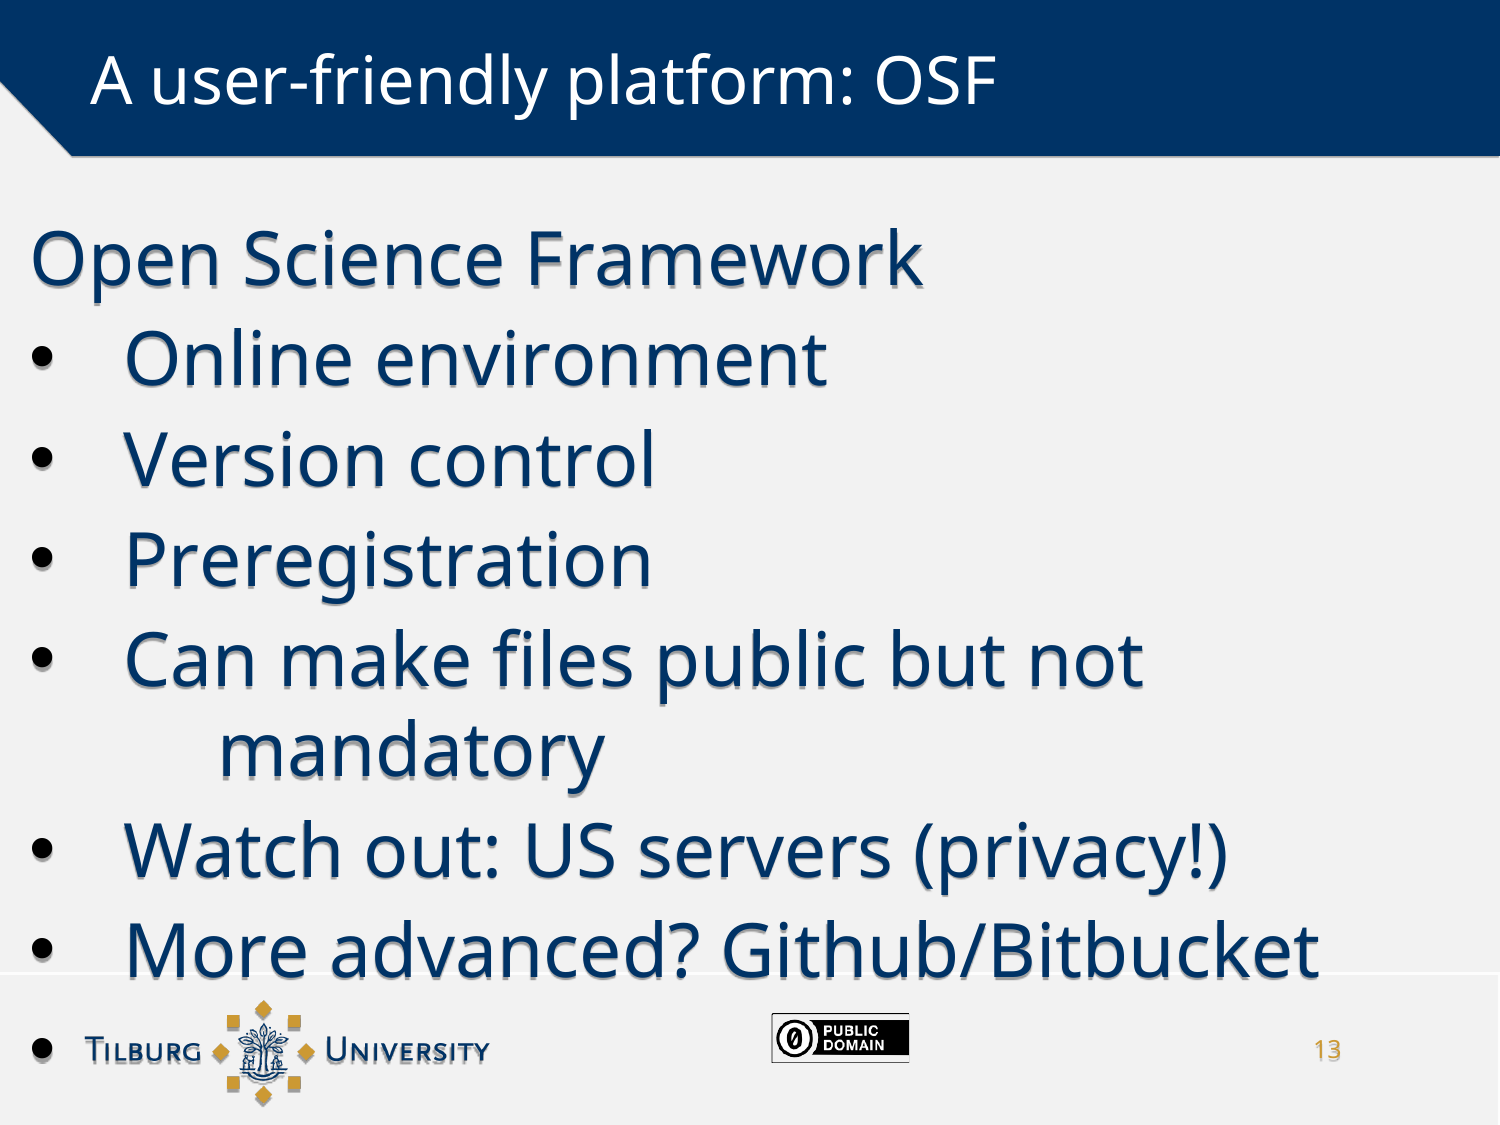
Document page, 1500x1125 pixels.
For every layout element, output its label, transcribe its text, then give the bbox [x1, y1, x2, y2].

text_box [1298, 1026, 1426, 1087]
text_box Open Science Framework Online environment Version control Preregistration Can make files public but not mandatory Watch out: US servers (privacy!) More advanced? Github/Bitbucket [14, 202, 1450, 971]
text_box [772, 1014, 909, 1062]
title A user-friendly platform: OSF [75, 0, 1426, 156]
